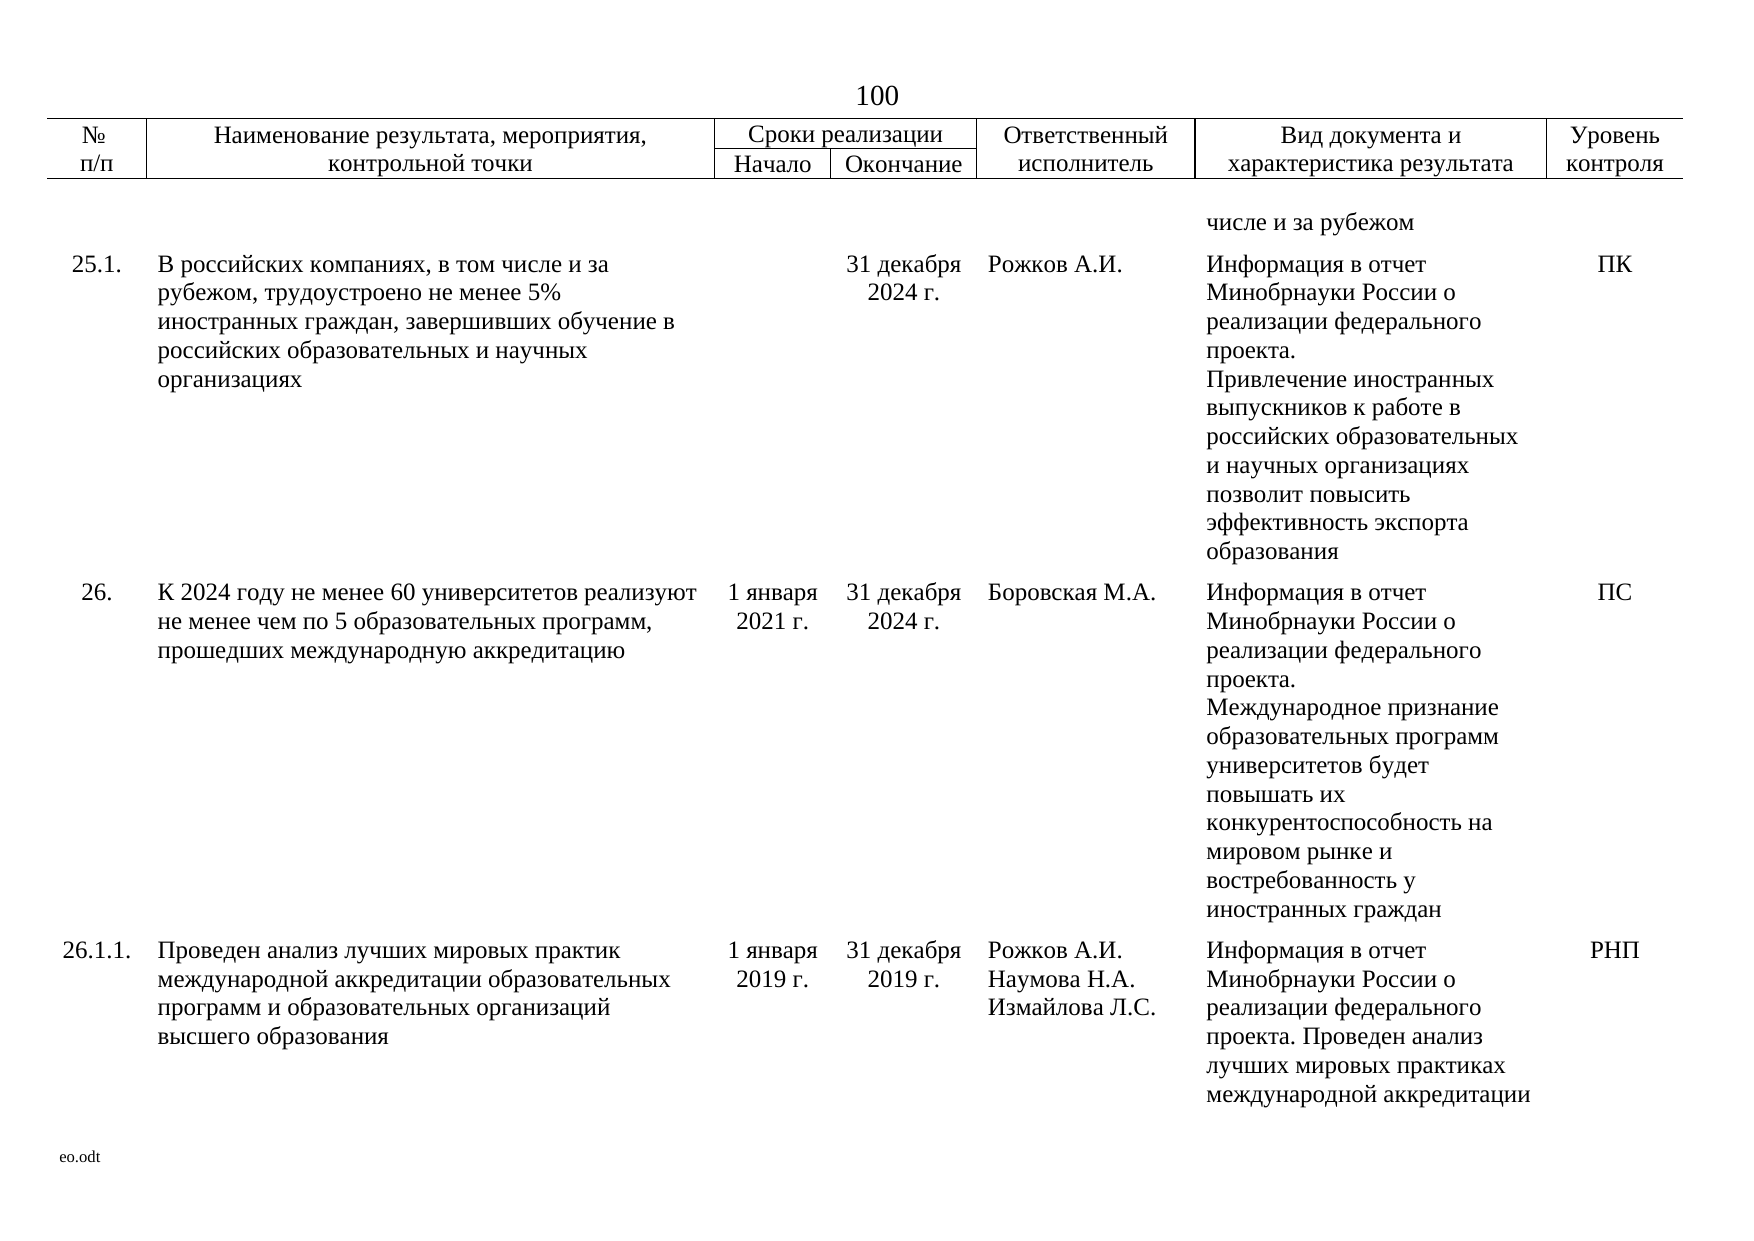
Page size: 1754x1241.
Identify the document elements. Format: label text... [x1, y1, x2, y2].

table_cell Боровская М.А. [976, 578, 1195, 935]
table_cell числе и за рубежом [1195, 208, 1546, 249]
table_cell ПС [1546, 578, 1683, 935]
table_cell К 2024 году не менее 60 университетов реализуют не менее чем по 5 образовательных программ, прошедших международную аккредитацию [146, 578, 714, 935]
table_cell 31 декабря 2024 г. [831, 249, 976, 577]
table_header Уровень контроля [1547, 119, 1683, 178]
table_cell [976, 179, 1195, 207]
table_cell [831, 179, 976, 207]
table_cell Рожков А.И. Наумова Н.А. Измайлова Л.С. [976, 935, 1195, 1107]
table_cell [1546, 179, 1683, 207]
table_cell Информация в отчет Минобрнауки России о реализации федерального проекта. Международное признание образовательных программ университетов будет повышать их конкурентоспособность на мировом рынке и востребованность у иностранных граждан [1195, 578, 1546, 935]
table_cell В российских компаниях, в том числе и за рубежом, трудоустроено не менее 5% иностранных граждан, завершивших обучение в российских образовательных и научных организациях [146, 249, 714, 577]
table_cell 31 декабря 2019 г. [831, 935, 976, 1107]
table_cell Начало [715, 149, 830, 178]
table_cell [714, 208, 831, 249]
table_cell 1 января 2021 г. [714, 578, 831, 935]
table_cell 26.1.1. [47, 935, 146, 1107]
table_header № п/п [47, 119, 146, 178]
table_cell [146, 179, 714, 207]
table_cell РНП [1546, 935, 1683, 1107]
table_header Ответственный исполнитель [977, 119, 1194, 178]
table_cell [47, 179, 146, 207]
table_cell [714, 249, 831, 577]
table_header Сроки реализации [715, 119, 976, 148]
table_cell [1195, 179, 1546, 207]
table_cell [47, 208, 146, 249]
table_cell Окончание [831, 149, 976, 178]
table_cell 26. [47, 578, 146, 935]
table_cell Информация в отчет Минобрнауки России о реализации федерального проекта. Привлечение иностранных выпускников к работе в российских образовательных и научных организациях позволит повысить эффективность экспорта образования [1195, 249, 1546, 577]
table_cell Информация в отчет Минобрнауки России о реализации федерального проекта. Проведен анализ лучших мировых практиках международной аккредитации [1195, 935, 1546, 1107]
table_cell Проведен анализ лучших мировых практик международной аккредитации образовательных программ и образовательных организаций высшего образования [146, 935, 714, 1107]
table_cell 1 января 2019 г. [714, 935, 831, 1107]
table_cell Рожков А.И. [976, 249, 1195, 577]
table_cell [1546, 208, 1683, 249]
table_cell ПК [1546, 249, 1683, 577]
table_cell [976, 208, 1195, 249]
table_header Наименование результата, мероприятия, контрольной точки [147, 119, 714, 178]
table_cell 31 декабря 2024 г. [831, 578, 976, 935]
table_cell [831, 208, 976, 249]
table_cell 25.1. [47, 249, 146, 577]
table_header Вид документа и характеристика результата [1196, 119, 1546, 178]
table_cell [146, 208, 714, 249]
table_cell [714, 179, 831, 207]
